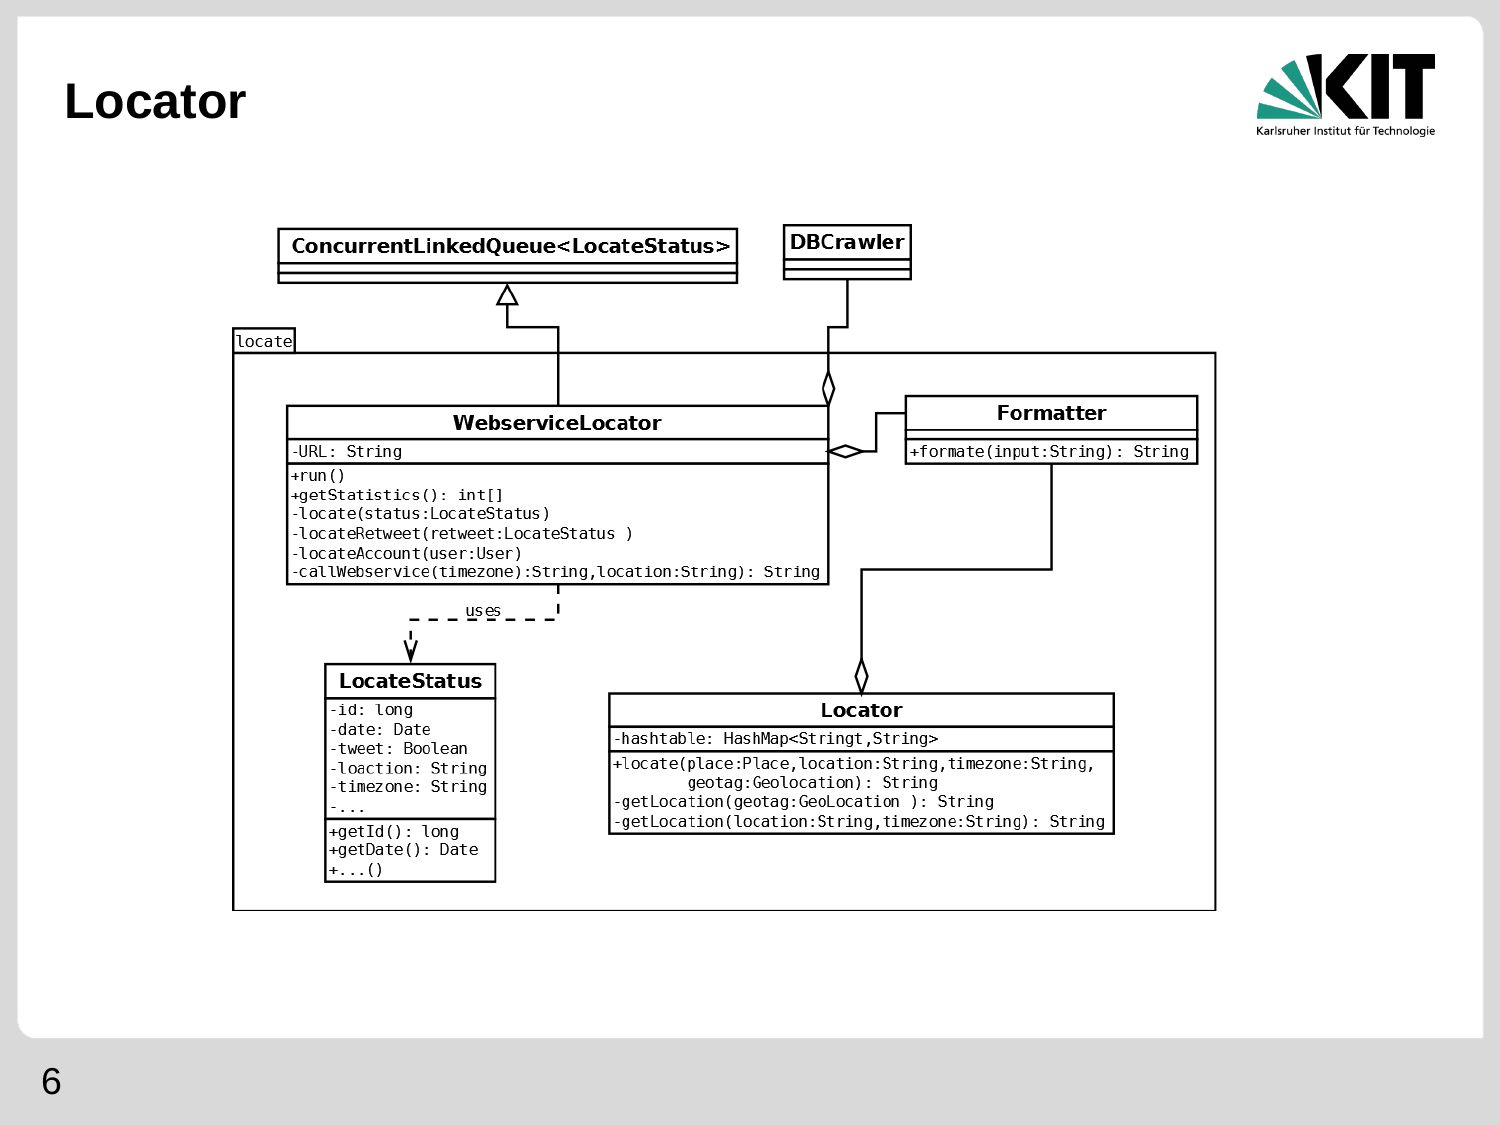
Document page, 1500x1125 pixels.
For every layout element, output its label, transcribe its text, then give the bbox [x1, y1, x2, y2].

title Locator [64, 54, 1198, 147]
picture [0, 0, 1500, 1125]
